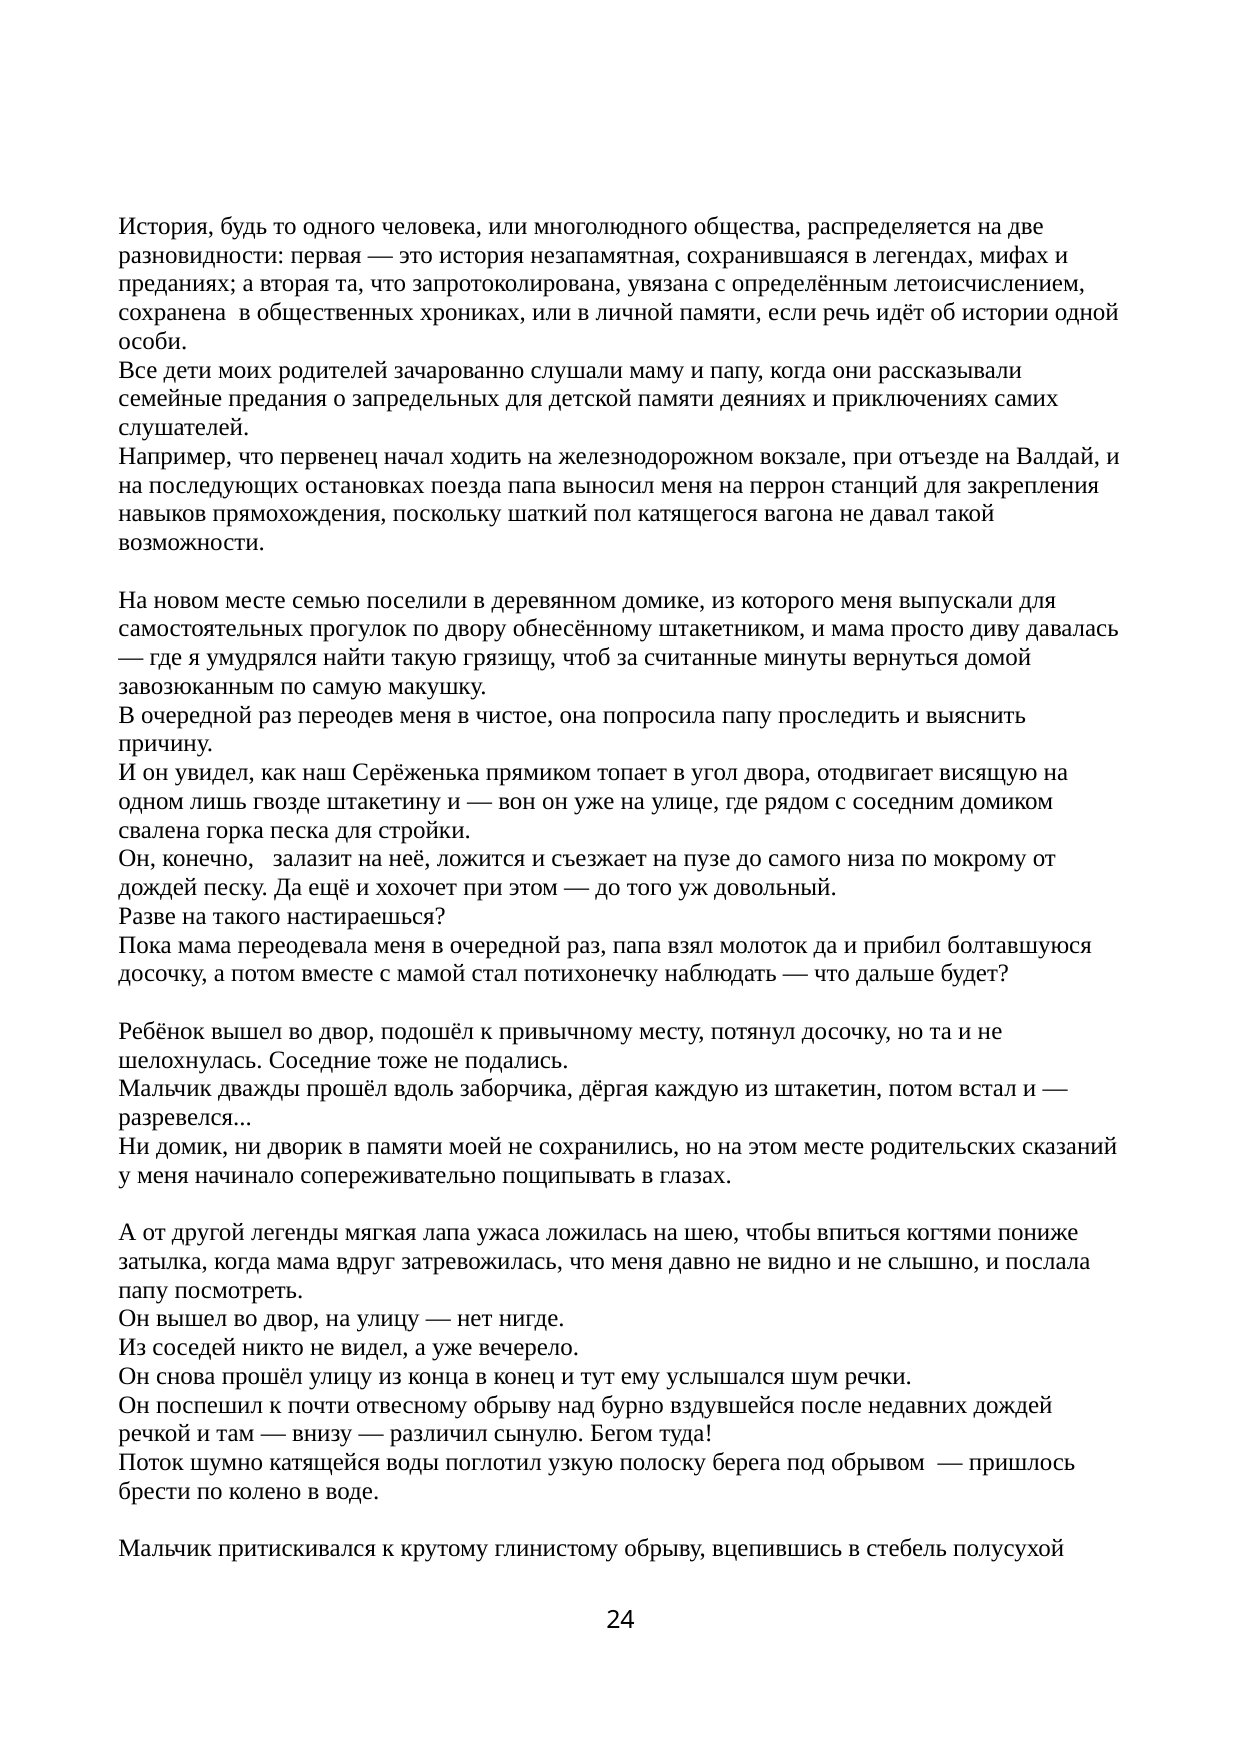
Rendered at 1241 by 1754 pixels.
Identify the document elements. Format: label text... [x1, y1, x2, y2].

text Ни домик, ни дворик в памяти моей не сохранились, но на этом месте родительских сказаний у меня начинало сопереживательно пощипывать в глазах. [118, 1131, 1122, 1188]
text Например, что первенец начал ходить на железнодорожном вокзале, при отъезде на Валдай, и на последующих остановках поезда папа выносил меня на перрон станций для закрепления навыков прямохождения, поскольку шаткий пол катящегося вагона не давал такой возможности. [118, 441, 1122, 556]
text Ребёнок вышел во двор, подошёл к привычному месту, потянул досочку, но та и не шелохнулась. Соседние тоже не подались. [118, 1016, 1122, 1073]
text Он, конечно, залазит на неё, ложится и съезжает на пузе до самого низа по мокрому от дождей песку. Да ещё и хохочет при этом — до того уж довольный. [118, 843, 1122, 901]
text История, будь то одного человека, или многолюдного общества, распределяется на две разновидности: первая — это история незапамятная, сохранившаяся в легендах, мифах и преданиях; а вторая та, что запротоколирована, увязана с определённым летоисчислением, сохранена в общественных хрониках, или в личной памяти, если речь идёт об истории одной особи. [118, 211, 1122, 355]
text Все дети моих родителей зачарованно слушали маму и папу, когда они рассказывали семейные предания о запредельных для детской памяти деяниях и приключениях самих слушателей. [118, 355, 1122, 441]
text Мальчик дважды прошёл вдоль заборчика, дёргая каждую из штакетин, потом встал и — разревелся... [118, 1073, 1122, 1131]
text В очередной раз переодев меня в чистое, она попросила папу проследить и выяснить причину. [118, 700, 1122, 757]
text Из соседей никто не видел, а уже вечерело. [118, 1332, 1122, 1361]
text А от другой легенды мягкая лапа ужаса ложилась на шею, чтобы впиться когтями пониже затылка, когда мама вдруг затревожилась, что меня давно не видно и не слышно, и послала папу посмотреть. [118, 1217, 1122, 1303]
text Поток шумно катящейся воды поглотил узкую полоску берега под обрывом — пришлось брести по колено в воде. [118, 1447, 1122, 1505]
text Он вышел во двор, на улицу — нет нигде. [118, 1303, 1122, 1332]
text Он поспешил к почти отвесному обрыву над бурно вздувшейся после недавних дождей речкой и там — внизу — различил сынулю. Бегом туда! [118, 1390, 1122, 1447]
text И он увидел, как наш Серёженька прямиком топает в угол двора, отодвигает висящую на одном лишь гвозде штакетину и — вон он уже на улице, где рядом с соседним домиком свалена горка песка для стройки. [118, 757, 1122, 843]
text Он снова прошёл улицу из конца в конец и тут ему услышался шум речки. [118, 1361, 1122, 1390]
text Разве на такого настираешься? [118, 901, 1122, 930]
text Мальчик притискивался к крутому глинистому обрыву, вцепившись в стебель полусухой [118, 1533, 1122, 1562]
text На новом месте семью поселили в деревянном домике, из которого меня выпускали для самостоятельных прогулок по двору обнесённому штакетником, и мама просто диву давалась — где я умудрялся найти такую грязищу, чтоб за считанные минуты вернуться домой завозюканным по самую макушку. [118, 585, 1122, 700]
text Пока мама переодевала меня в очередной раз, папа взял молоток да и прибил болтавшуюся досочку, а потом вместе с мамой стал потихонечку наблюдать — что дальше будет? [118, 930, 1122, 987]
